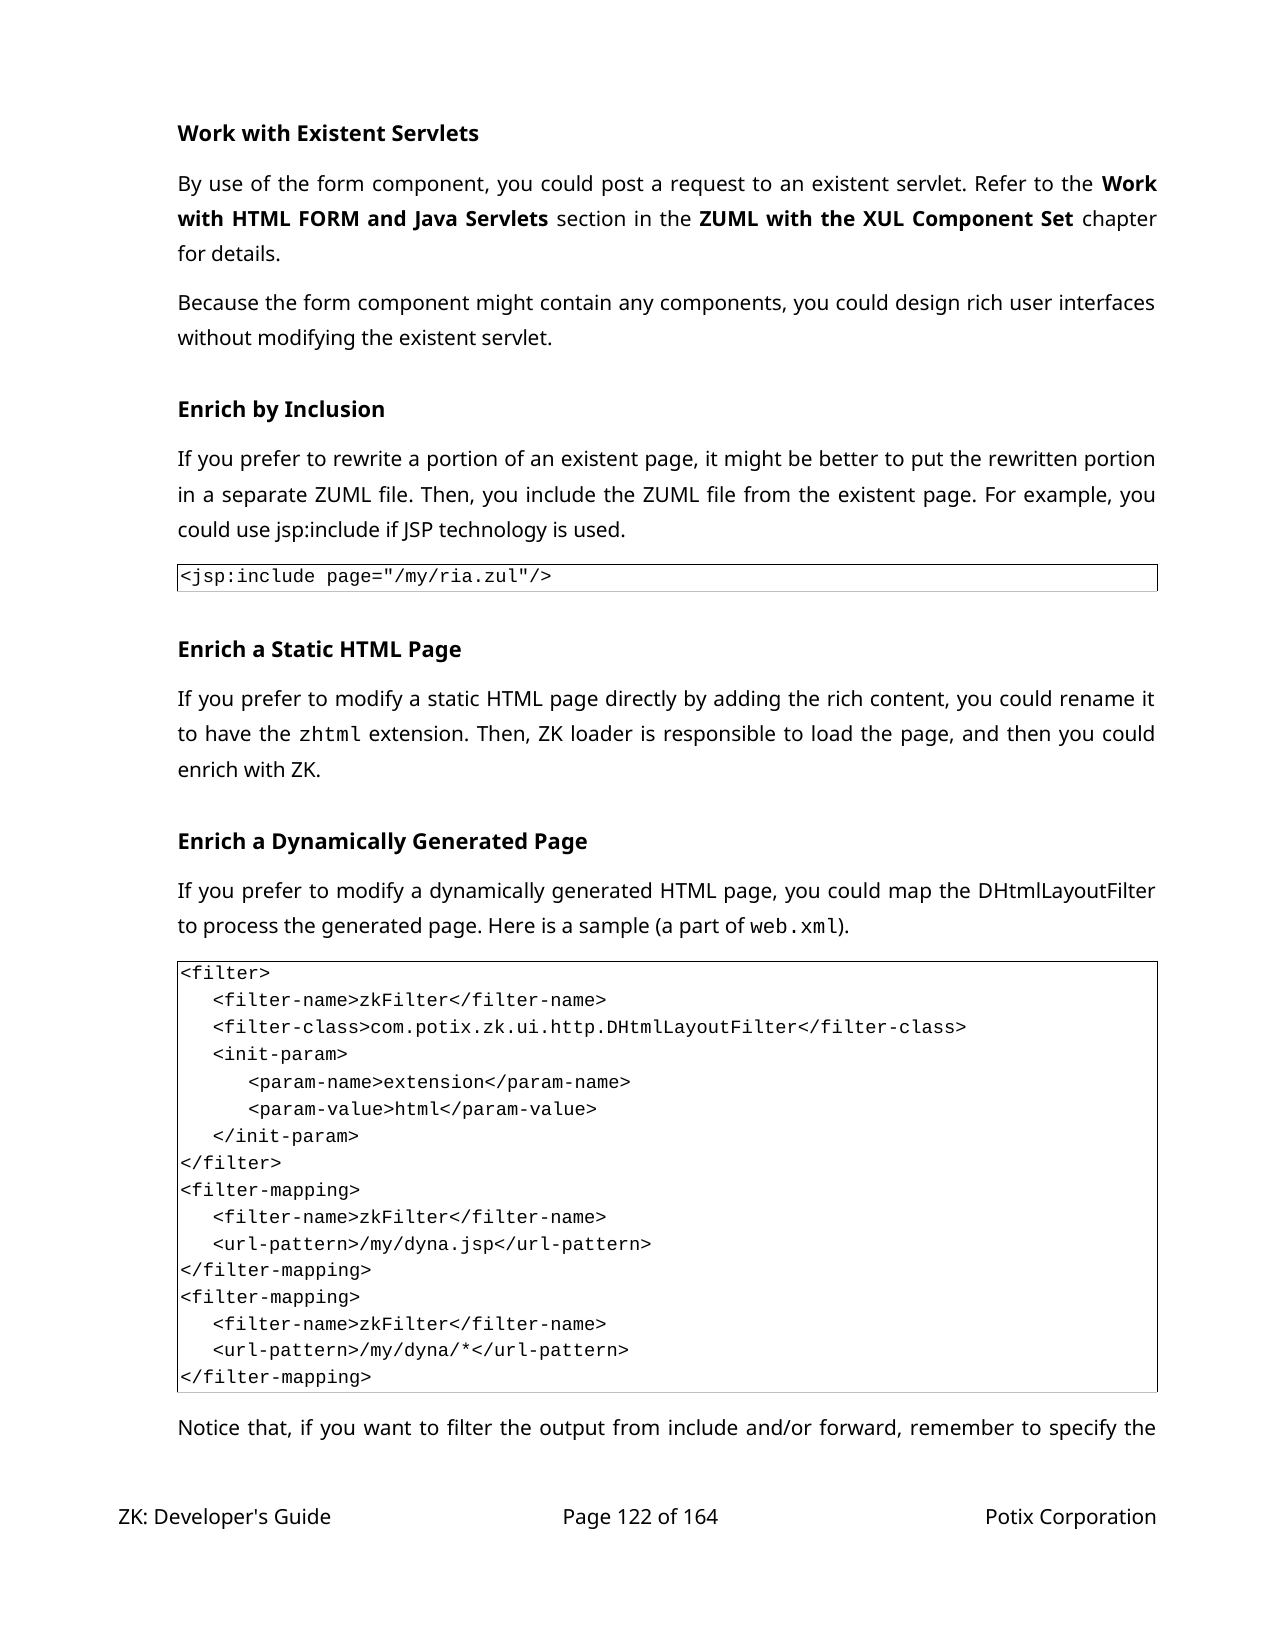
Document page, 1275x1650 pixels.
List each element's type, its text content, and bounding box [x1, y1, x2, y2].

text <filter> [178, 962, 1157, 985]
text If you prefer to rewrite a portion of an existent page, it might be better to put the rewritten portion in a separate ZUML file. Then, you include the ZUML file from the existent page. For example, you could use jsp:include if JSP technology is used. [177, 444, 1157, 543]
subtitle Work with Existent Servlets [177, 118, 1157, 148]
text <param-name>extension</param-name> [178, 1069, 1157, 1094]
text Because the form component might contain any components, you could design rich user interfaces without modifying the existent servlet. [177, 288, 1157, 351]
text <jsp:include page="/my/ria.zul"/> [178, 565, 1157, 591]
text <filter-name>zkFilter</filter-name> [178, 988, 1157, 1012]
text By use of the form component, you could post a request to an existent servlet. Refer to the Work with HTML FORM and Java Servlets section in the ZUML with the XUL Component Set chapter for details. [177, 169, 1157, 267]
text <filter-class>com.potix.zk.ui.http.DHtmlLayoutFilter</filter-class> [178, 1015, 1157, 1039]
text <filter-mapping> <filter-name>zkFilter</filter-name> <url-pattern>/my/dyna.jsp</url-pattern> </filter-mapping> [178, 1178, 1157, 1282]
subtitle Enrich a Dynamically Generated Page [177, 826, 1157, 856]
text <filter-mapping> <filter-name>zkFilter</filter-name> <url-pattern>/my/dyna/*</url-pattern> </filter-mapping> [178, 1285, 1157, 1392]
text Notice that, if you want to filter the output from include and/or forward, remember to specify the [177, 1413, 1157, 1441]
text If you prefer to modify a dynamically generated HTML page, you could map the DHtmlLayoutFilter to process the generated page. Here is a sample (a part of web.xml). [177, 876, 1157, 940]
text <param-value>html</param-value> [178, 1097, 1157, 1121]
subtitle Enrich a Static HTML Page [177, 634, 1157, 664]
subtitle Enrich by Inclusion [177, 394, 1157, 424]
text <init-param> [178, 1042, 1157, 1067]
text </filter> [178, 1151, 1157, 1175]
text </init-param> [178, 1124, 1157, 1148]
text If you prefer to modify a static HTML page directly by adding the rich content, you could rename it to have the zhtml extension. Then, ZK loader is responsible to load the page, and then you could enrich with ZK. [177, 684, 1157, 783]
